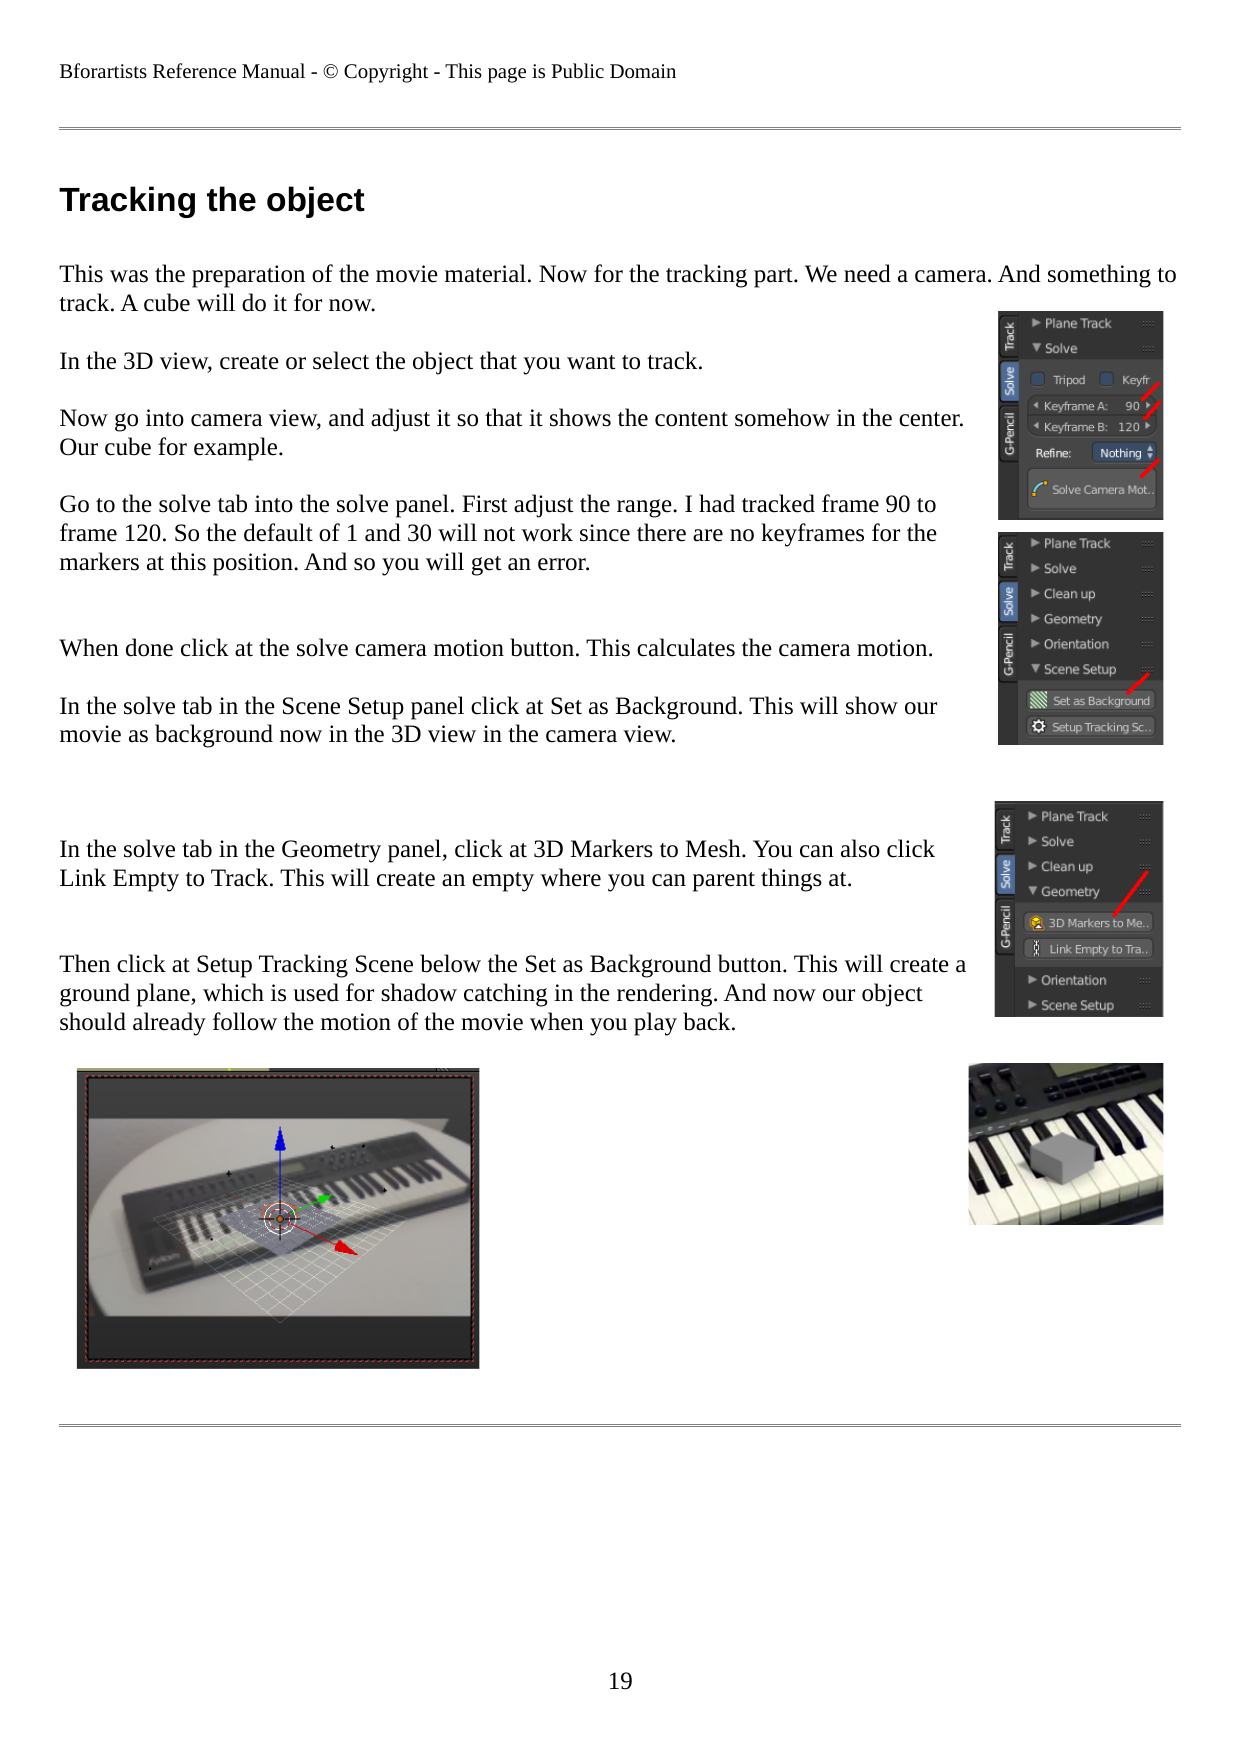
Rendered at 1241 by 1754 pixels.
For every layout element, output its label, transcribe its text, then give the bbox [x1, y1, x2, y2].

text In the solve tab in the Scene Setup panel click at Set as Background. This will show our movie as background now in the 3D view in the camera view. [59, 691, 1181, 748]
picture [994, 801, 1164, 1017]
text When done click at the solve camera motion button. This calculates the camera motion. [59, 633, 998, 662]
text In the 3D view, create or select the object that you want to track. [59, 346, 998, 374]
picture [998, 532, 1164, 745]
text This was the preparation of the movie material. Now for the tracking part. We need a camera. And something to track. A cube will do it for now. [59, 259, 1181, 317]
text In the solve tab in the Geometry panel, click at 3D Markers to Mesh. You can also click Link Empty to Track. This will create an empty where you can parent things at. [59, 834, 994, 892]
text Go to the solve tab into the solve panel. First adjust the range. I had tracked frame 90 to frame 120. So the default of 1 and 30 will not work since there are no keyframes for the markers at this position. And so you will get an error. [59, 489, 1181, 576]
subtitle Tracking the object [59, 179, 1181, 218]
picture [968, 1063, 1164, 1225]
picture [998, 311, 1164, 520]
text Then click at Setup Tracking Scene below the Set as Background button. This will create a ground plane, which is used for shadow catching in the rendering. And now our object should already follow the motion of the movie when you play back. [59, 949, 1181, 1036]
picture [76, 1068, 480, 1369]
text Now go into camera view, and adjust it so that it shows the content somehow in the center. Our cube for example. [59, 403, 998, 461]
